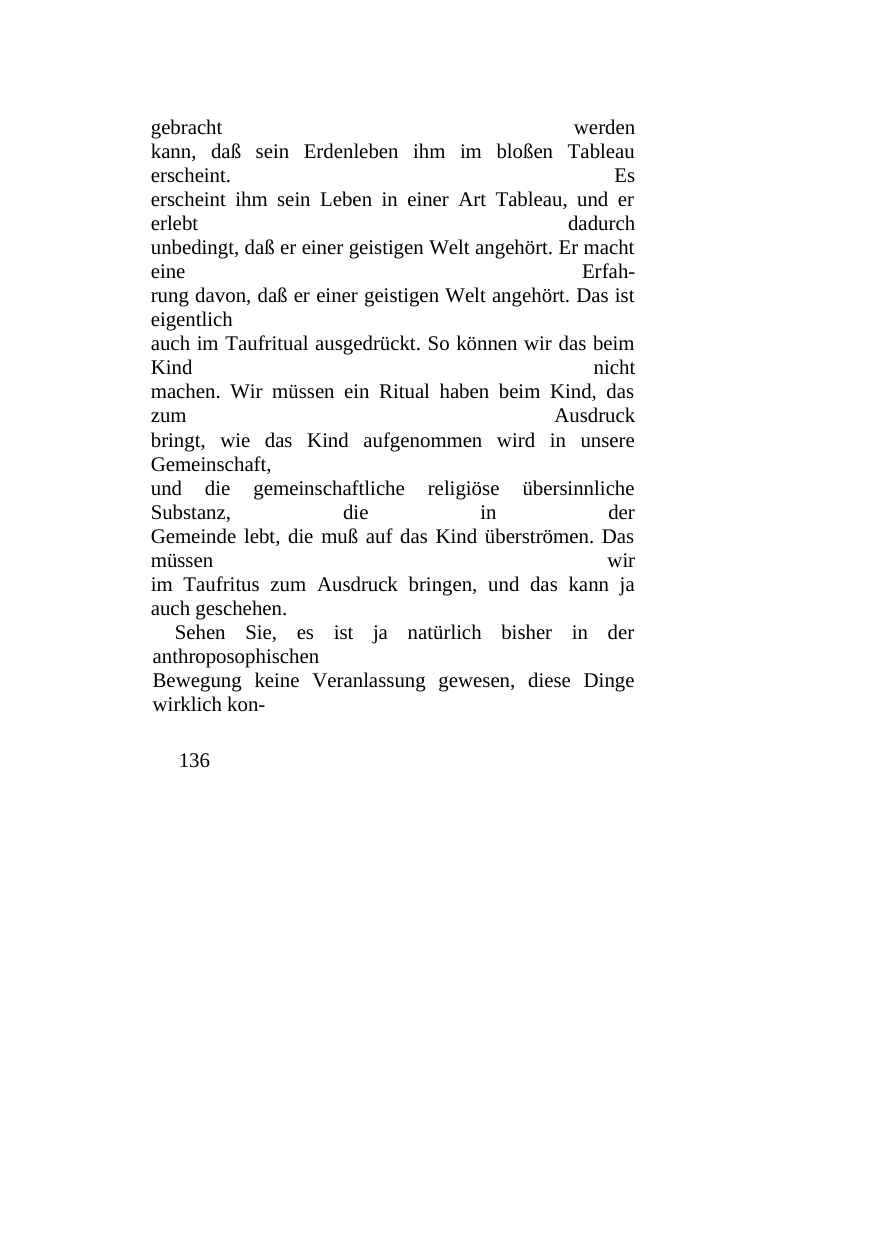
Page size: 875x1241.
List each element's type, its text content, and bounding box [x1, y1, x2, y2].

text 136 [178, 747, 635, 772]
text gebracht werden kann, daß sein Erdenleben ihm im bloßen Tableau erscheint. Es erscheint ihm sein Leben in einer Art Tableau, und er erlebt dadurch unbedingt, daß er einer geistigen Welt angehört. Er macht eine Erfah- rung davon, daß er einer geistigen Welt angehört. Das ist eigentlich auch im Taufritual ausgedrückt. So können wir das beim Kind nicht machen. Wir müssen ein Ritual haben beim Kind, das zum Ausdruck bringt, wie das Kind aufgenommen wird in unsere Gemeinschaft, und die gemeinschaftliche religiöse übersinnliche Substanz, die in der Gemeinde lebt, die muß auf das Kind überströmen. Das müssen wir im Taufritus zum Ausdruck bringen, und das kann ja auch geschehen. [151, 115, 635, 620]
text Sehen Sie, es ist ja natürlich bisher in der anthroposophischen Bewegung keine Veranlassung gewesen, diese Dinge wirklich kon- [152, 620, 635, 716]
